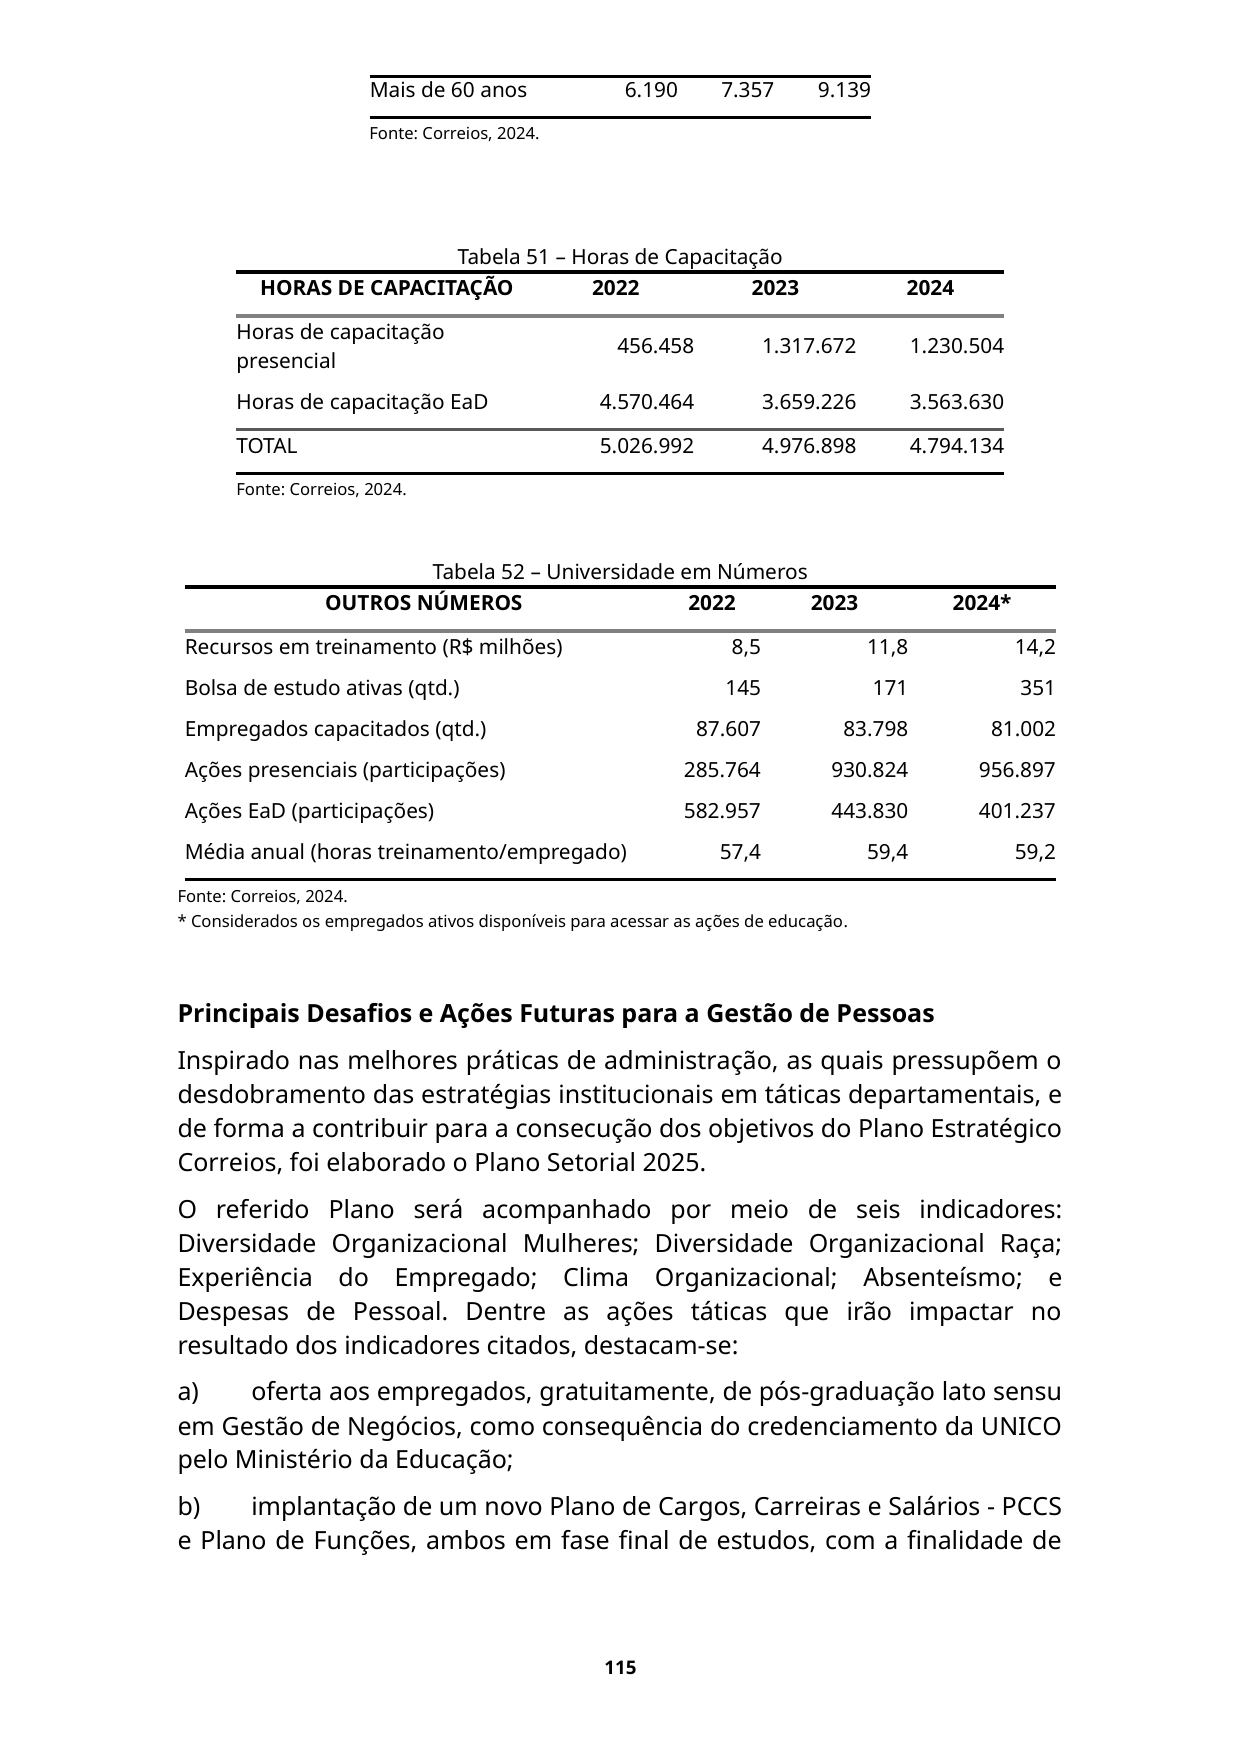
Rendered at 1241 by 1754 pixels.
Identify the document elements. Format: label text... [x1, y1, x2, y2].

table_cell Mais de 60 anos [370, 78, 581, 116]
text * Considerados os empregados ativos disponíveis para acessar as ações de educação. [177, 907, 1063, 932]
table_cell 1.230.504 [856, 318, 1004, 387]
table_cell Horas de capacitação presencial [236, 318, 537, 387]
table_header 2023 [761, 589, 908, 629]
list O referido Plano será acompanhado por meio de seis indicadores: Diversidade Organizacional Mulheres; Diversidade Organizacional Raça; Experiência do Empregado; Clima Organizacional; Absenteísmo; e Despesas de Pessoal. Dentre as ações táticas que irão impactar no resultado dos indicadores citados, destacam-se: [177, 1191, 1063, 1362]
table_cell 59,2 [908, 837, 1056, 878]
text Fonte: Correios, 2024. [369, 119, 1063, 145]
table_cell 11,8 [761, 633, 908, 673]
table_cell 4.976.898 [694, 431, 856, 472]
text Principais Desafios e Ações Futuras para a Gestão de Pessoas [177, 992, 1063, 1030]
list implantação de um novo Plano de Cargos, Carreiras e Salários - PCCS e Plano de Funções, ambos em fase final de estudos, com a finalidade de [177, 1489, 1063, 1557]
table_cell 171 [761, 674, 908, 714]
table_cell Ações presenciais (participações) [185, 755, 663, 796]
table_cell 930.824 [761, 755, 908, 796]
text Inspirado nas melhores práticas de administração, as quais pressupõem o desdobramento das estratégias institucionais em táticas departamentais, e de forma a contribuir para a consecução dos objetivos do Plano Estratégico Correios, foi elaborado o Plano Setorial 2025. [177, 1042, 1063, 1179]
table_header 2023 [694, 274, 856, 314]
table_cell Ações EaD (participações) [185, 796, 663, 837]
table_cell 6.190 [581, 78, 678, 116]
table_cell 87.607 [663, 714, 761, 755]
table_cell 1.317.672 [694, 318, 856, 387]
table_cell 7.357 [678, 78, 774, 116]
table_cell 443.830 [761, 796, 908, 837]
text Tabela 52 – Universidade em Números [177, 554, 1063, 585]
table_header HORAS DE CAPACITAÇÃO [236, 274, 537, 314]
table_cell 14,2 [908, 633, 1056, 673]
table_header 2024 [856, 274, 1004, 314]
text Fonte: Correios, 2024. [177, 881, 1063, 907]
table_cell Bolsa de estudo ativas (qtd.) [185, 674, 663, 714]
table_cell 9.139 [774, 78, 871, 116]
table_cell 5.026.992 [537, 431, 694, 472]
table_cell 4.570.464 [537, 387, 694, 428]
table_header 2022 [663, 589, 761, 629]
text Tabela 51 – Horas de Capacitação [177, 239, 1063, 270]
table_cell TOTAL [236, 431, 537, 472]
table_cell 59,4 [761, 837, 908, 878]
table_cell 285.764 [663, 755, 761, 796]
table_cell 57,4 [663, 837, 761, 878]
table_cell 582.957 [663, 796, 761, 837]
table_cell 351 [908, 674, 1056, 714]
list oferta aos empregados, gratuitamente, de pós-graduação lato sensu em Gestão de Negócios, como consequência do credenciamento da UNICO pelo Ministério da Educação; [177, 1374, 1063, 1476]
table_cell 4.794.134 [856, 431, 1004, 472]
table_cell 401.237 [908, 796, 1056, 837]
table_cell 456.458 [537, 318, 694, 387]
table_header OUTROS NÚMEROS [185, 589, 663, 629]
table_cell Empregados capacitados (qtd.) [185, 714, 663, 755]
table_cell 81.002 [908, 714, 1056, 755]
table_cell 956.897 [908, 755, 1056, 796]
table_cell Recursos em treinamento (R$ milhões) [185, 633, 663, 673]
table_cell 3.563.630 [856, 387, 1004, 428]
table_cell 145 [663, 674, 761, 714]
text Fonte: Correios, 2024. [236, 475, 1063, 501]
table_cell Média anual (horas treinamento/empregado) [185, 837, 663, 878]
table_cell Horas de capacitação EaD [236, 387, 537, 428]
table_header 2022 [537, 274, 694, 314]
table_cell 83.798 [761, 714, 908, 755]
table_header 2024* [908, 589, 1056, 629]
table_cell 8,5 [663, 633, 761, 673]
table_cell 3.659.226 [694, 387, 856, 428]
